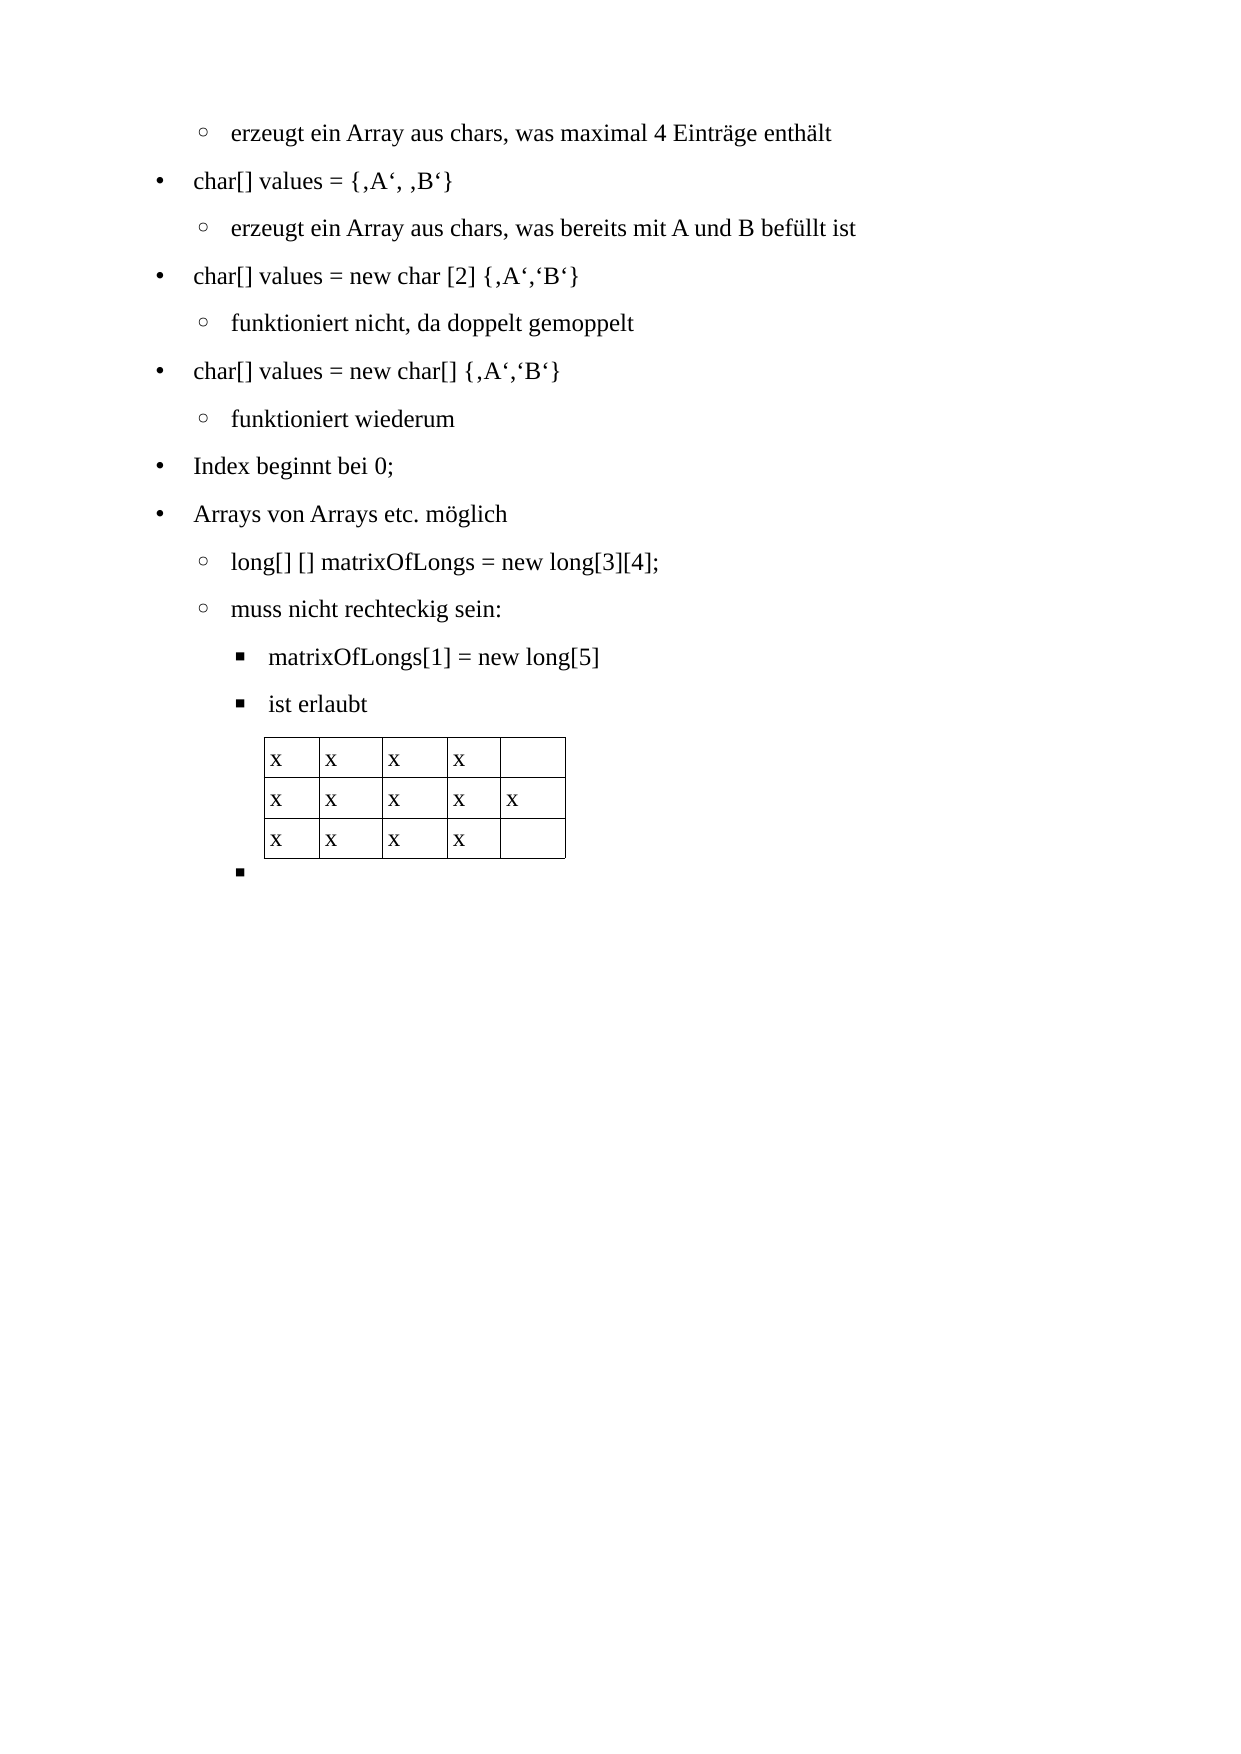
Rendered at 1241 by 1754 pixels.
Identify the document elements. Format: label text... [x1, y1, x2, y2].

table_cell x [448, 778, 500, 818]
table_cell x [448, 819, 500, 858]
list long[] [] matrixOfLongs = new long[3][4]; [193, 547, 1122, 575]
table_cell x [383, 819, 447, 858]
list funktioniert nicht, da doppelt gemoppelt [193, 308, 1122, 337]
table_cell x [320, 819, 382, 858]
table_header [501, 738, 565, 777]
table_cell x [383, 778, 447, 818]
list Arrays von Arrays etc. möglich [156, 499, 1122, 528]
list Index beginnt bei 0; [156, 451, 1122, 480]
table_header x [448, 738, 500, 777]
table_header x [265, 738, 319, 777]
list muss nicht rechteckig sein: [193, 594, 1122, 623]
list erzeugt ein Array aus chars, was bereits mit A und B befüllt ist [193, 213, 1122, 242]
list char[] values = {‚A‘, ‚B‘} [156, 166, 1122, 194]
table_cell x [320, 778, 382, 818]
table_header x [383, 738, 447, 777]
list matrixOfLongs[1] = new long[5] [231, 642, 1122, 671]
list char[] values = new char[] {‚A‘,‘B‘} [156, 356, 1122, 385]
table_cell x [265, 819, 319, 858]
list ist erlaubt [231, 689, 1122, 718]
list funktioniert wiederum [193, 404, 1122, 432]
list char[] values = new char [2] {‚A‘,‘B‘} [156, 261, 1122, 290]
table_cell x [501, 778, 565, 818]
table_header x [320, 738, 382, 777]
table_cell x [265, 778, 319, 818]
table_cell [501, 819, 565, 858]
list erzeugt ein Array aus chars, was maximal 4 Einträge enthält [193, 118, 1122, 147]
